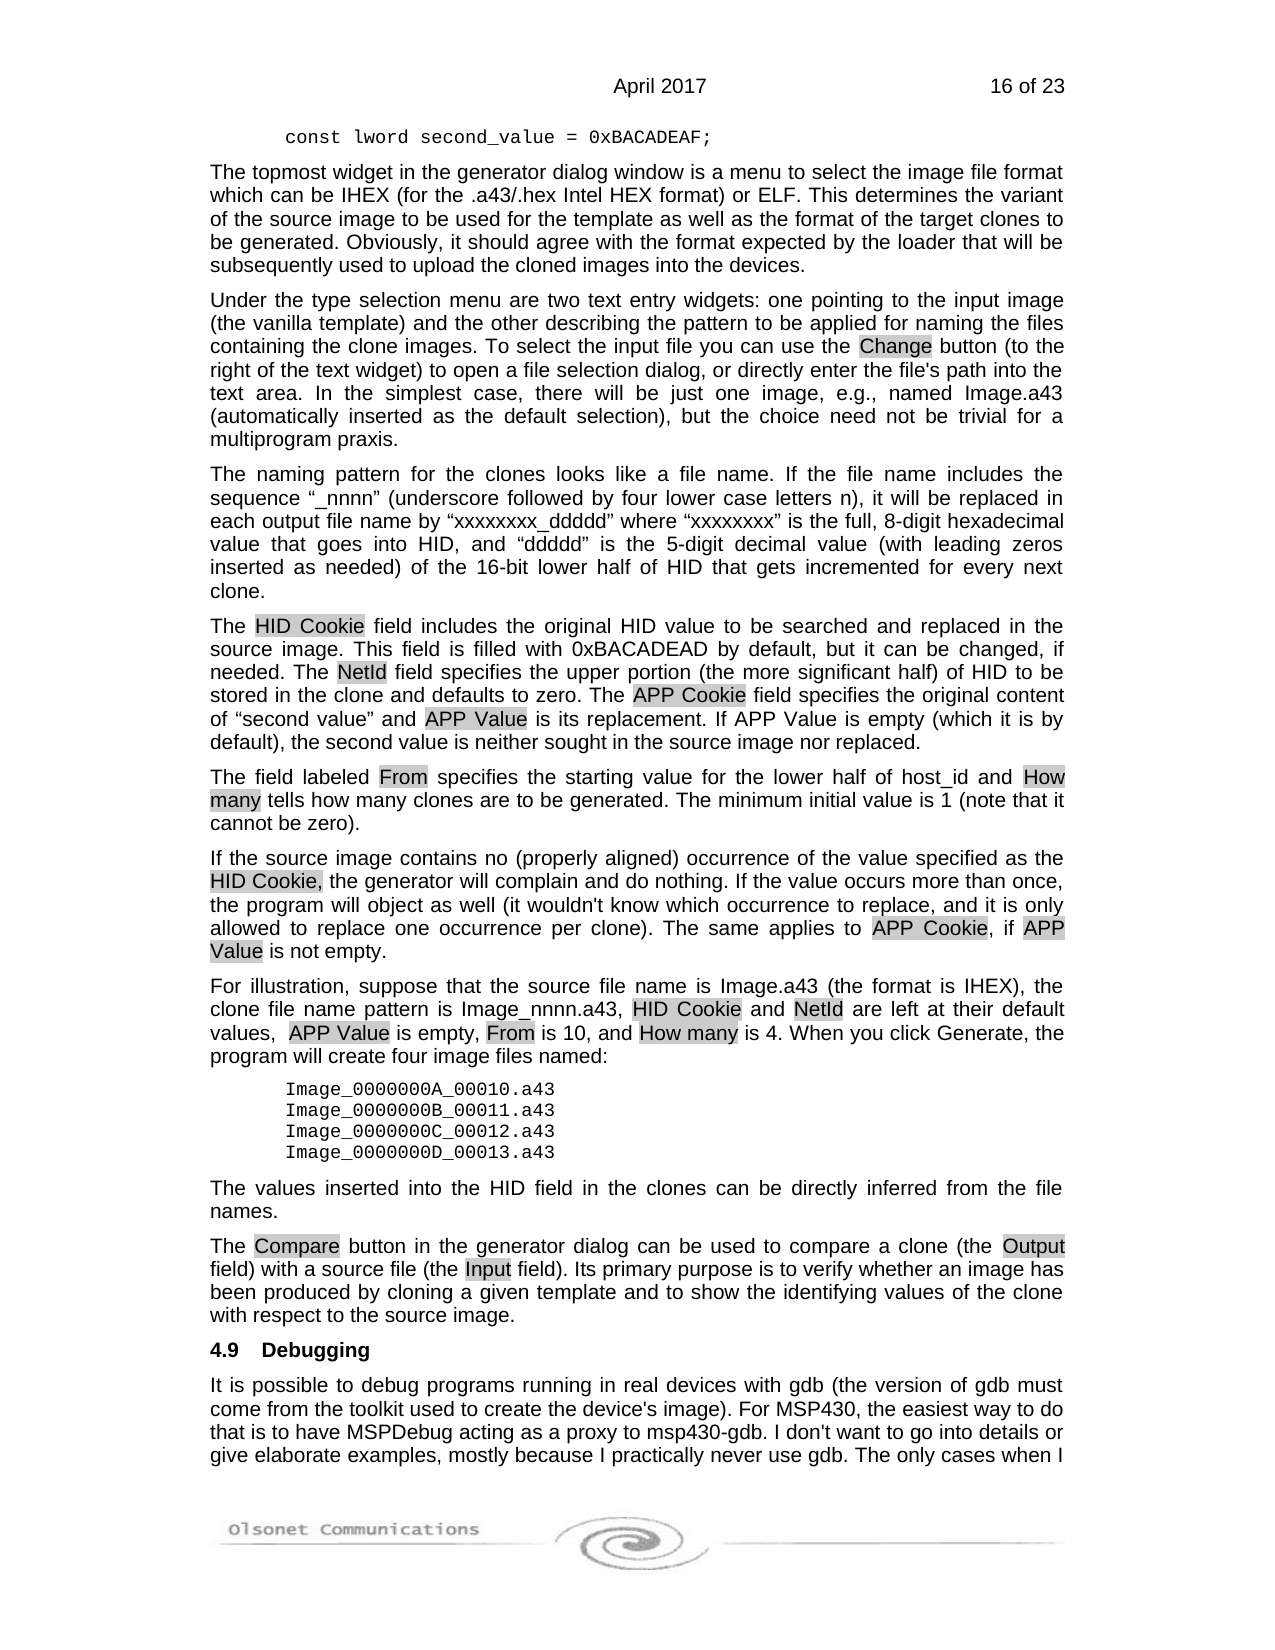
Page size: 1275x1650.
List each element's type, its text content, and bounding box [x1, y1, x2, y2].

text The naming pattern for the clones looks like a file name. If the file name includes the sequence “_nnnn” (underscore followed by four lower case letters n), it will be replaced in each output file name by “xxxxxxxx_ddddd” where “xxxxxxxx” is the full, 8-digit hexadecimal value that goes into HID, and “ddddd” is the 5-digit decimal value (with leading zeros inserted as needed) of the 16-bit lower half of HID that gets incremented for every next clone. [210, 463, 1065, 602]
text Under the type selection menu are two text entry widgets: one pointing to the input image (the vanilla template) and the other describing the pattern to be applied for naming the files containing the clone images. To select the input file you can use the Change button (to the right of the text widget) to open a file selection dialog, or directly enter the file's path into the text area. In the simplest case, there will be just one image, e.g., named Image.a43 (automatically inserted as the default selection), but the choice need not be trivial for a multiprogram praxis. [210, 289, 1065, 451]
text Image_0000000D_00013.a43 [285, 1143, 1065, 1164]
text Image_0000000C_00012.a43 [285, 1122, 1065, 1143]
text For illustration, suppose that the source file name is Image.a43 (the format is IHEX), the clone file name pattern is Image_nnnn.a43, HID Cookie and NetId are left at their default values, APP Value is empty, From is 10, and How many is 4. When you click Generate, the program will create four image files named: [210, 975, 1065, 1068]
text The values inserted into the HID field in the clones can be directly inferred from the file names. [210, 1176, 1065, 1223]
text The field labeled From specifies the starting value for the lower half of host_id and How many tells how many clones are to be generated. The minimum initial value is 1 (note that it cannot be zero). [210, 765, 1065, 835]
text If the source image contains no (properly aligned) occurrence of the value specified as the HID Cookie, the generator will complain and do nothing. If the value occurs more than once, the program will object as well (it wouldn't know which occurrence to replace, and it is only allowed to replace one occurrence per clone). The same applies to APP Cookie, if APP Value is not empty. [210, 847, 1065, 963]
subtitle Debugging [210, 1339, 1065, 1362]
text The topmost widget in the generator dialog window is a menu to select the image file format which can be IHEX (for the .a43/.hex Intel HEX format) or ELF. This determines the variant of the source image to be used for the template as well as the format of the target clones to be generated. Obviously, it should agree with the format expected by the loader that will be subsequently used to upload the cloned images into the devices. [210, 161, 1065, 277]
text It is possible to debug programs running in real devices with gdb (the version of gdb must come from the toolkit used to create the device's image). For MSP430, the easiest way to do that is to have MSPDebug acting as a proxy to msp430-gdb. I don't want to go into details or give elaborate examples, mostly because I practically never use gdb. The only cases when I [210, 1374, 1065, 1467]
text The Compare button in the generator dialog can be used to compare a clone (the Output field) with a source file (the Input field). Its primary purpose is to verify whether an image has been produced by cloning a given template and to show the identifying values of the clone with respect to the source image. [210, 1234, 1065, 1327]
text const lword second_value = 0xBACADEAF; [210, 128, 1065, 149]
text Image_0000000B_00011.a43 [285, 1101, 1065, 1122]
picture [210, 1501, 1065, 1593]
text The HID Cookie field includes the original HID value to be searched and replaced in the source image. This field is filled with 0xBACADEAD by default, but it can be changed, if needed. The NetId field specifies the upper portion (the more significant half) of HID to be stored in the clone and defaults to zero. The APP Cookie field specifies the original content of “second value” and APP Value is its replacement. If APP Value is empty (which it is by default), the second value is neither sought in the source image nor replaced. [210, 614, 1065, 753]
text Image_0000000A_00010.a43 [210, 1079, 1065, 1101]
